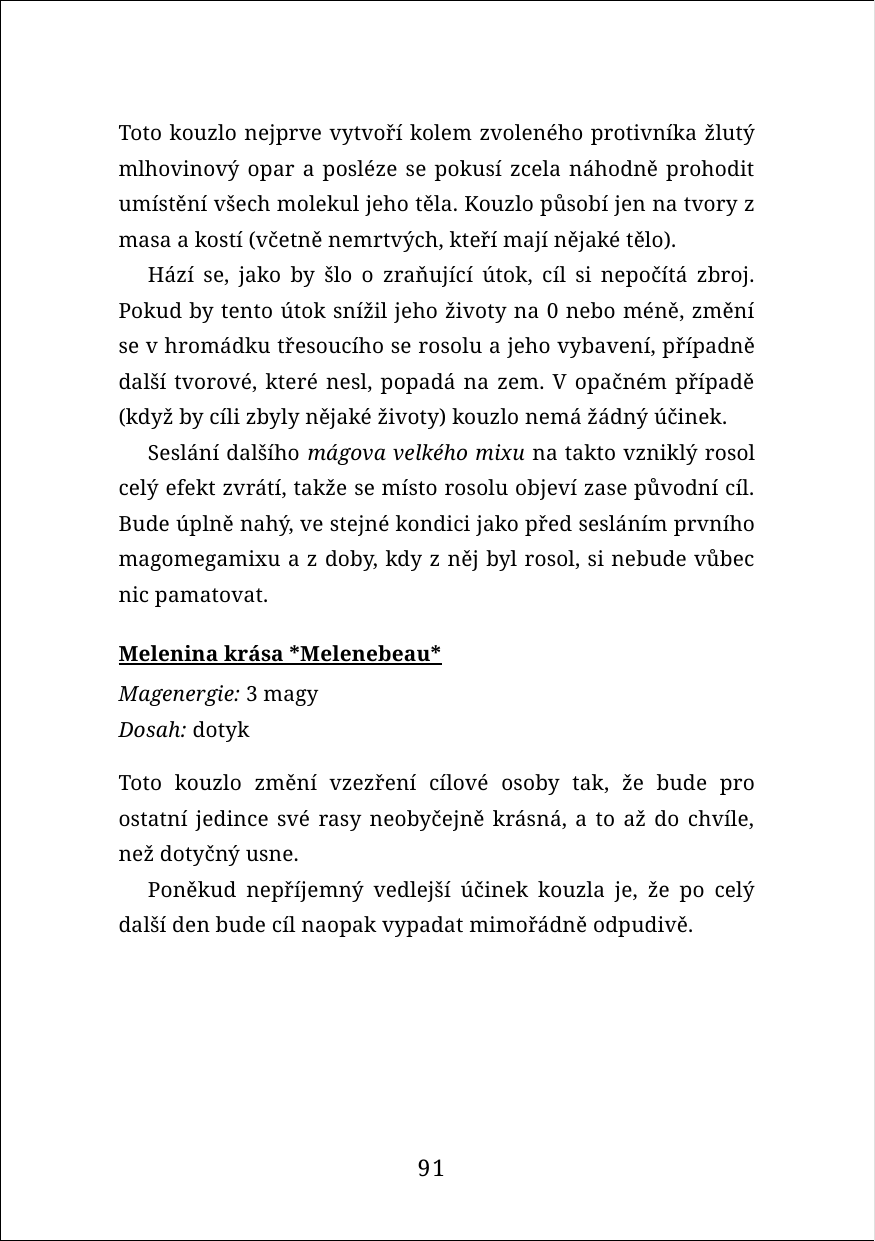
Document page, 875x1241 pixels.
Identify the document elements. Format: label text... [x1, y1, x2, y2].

subtitle Melenina krása *Melenebeau* [118, 639, 756, 668]
text Toto kouzlo změní vzezření cílové osoby tak, že bude pro ostatní jedince své rasy neobyčejně krásná, a to až do chvíle, než dotyčný usne. Poněkud nepříjemný vedlejší účinek kouzla je, že po celý další den bude cíl naopak vypadat mimořádně odpudivě. [118, 768, 756, 939]
text Toto kouzlo nejprve vytvoří kolem zvoleného protivníka žlutý mlhovinový opar a posléze se pokusí zcela náhodně prohodit umístění všech molekul jeho těla. Kouzlo působí jen na tvory z masa a kostí (včetně nemrtvých, kteří mají nějaké tělo). Hází se, jako by šlo o zraňující útok, cíl si nepočítá zbroj. Pokud by tento útok snížil jeho životy na 0 nebo méně, změní se v hromádku třesoucího se rosolu a jeho vybavení, případně další tvorové, které nesl, popadá na zem. V opačném případě (když by cíli zbyly nějaké životy) kouzlo nemá žádný účinek. Seslání dalšího mágova velkého mixu na takto vzniklý rosol celý efekt zvrátí, takže se místo rosolu objeví zase původní cíl. Bude úplně nahý, ve stejné kondici jako před sesláním prvního magomegamixu a z doby, kdy z něj byl rosol, si nebude vůbec nic pamatovat. [118, 118, 756, 608]
text Magenergie: 3 magy Dosah: dotyk [118, 679, 756, 743]
